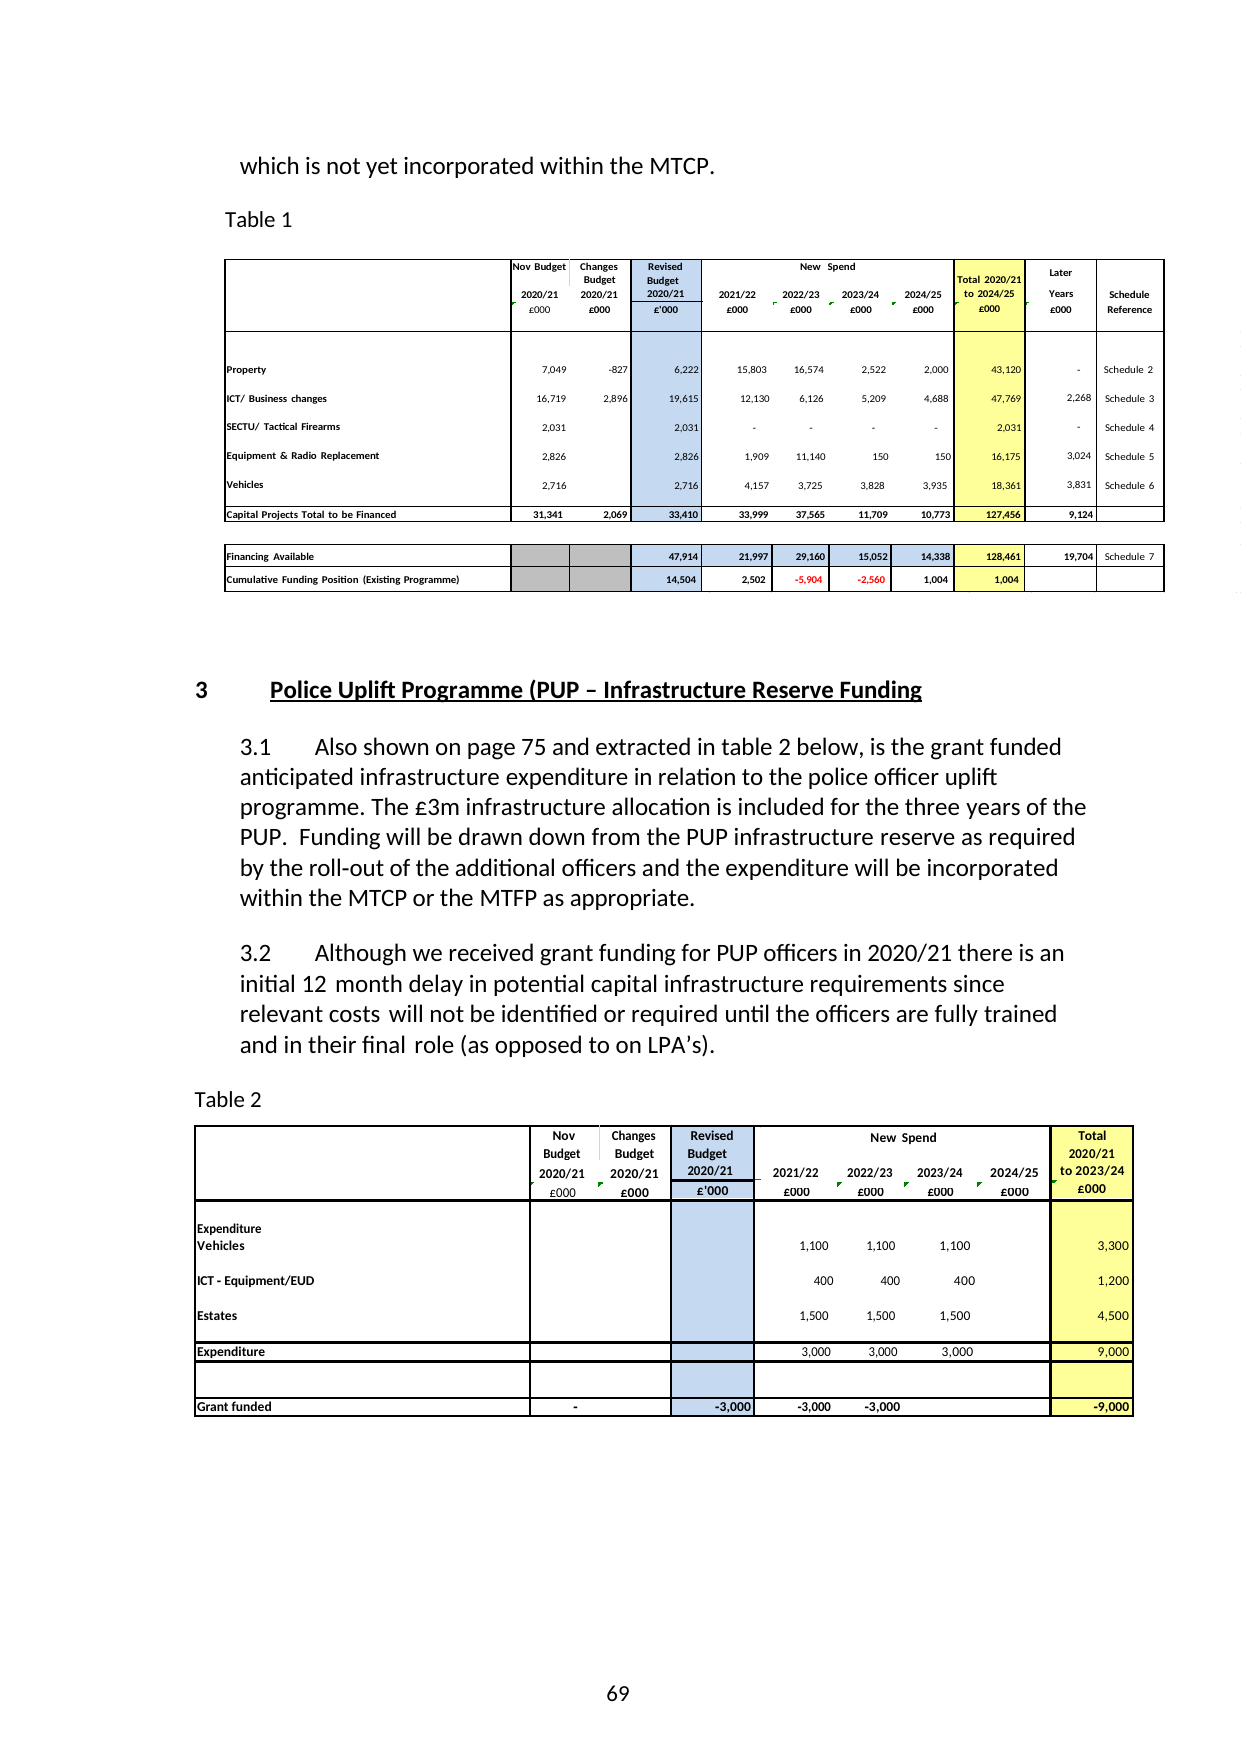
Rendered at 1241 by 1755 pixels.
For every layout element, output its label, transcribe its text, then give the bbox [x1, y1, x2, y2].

table_header 19,704 [1025, 545, 1096, 566]
table_cell 31,341 2,069 [512, 507, 630, 521]
table_cell 2,502 [702, 567, 771, 591]
table_header New Spend 2021/22 2022/23 2023/24 2024/25 £000 £000 £000 £000 [702, 260, 953, 331]
table_cell [755, 1180, 761, 1198]
table_cell ‐3,000 [672, 1399, 753, 1415]
table_cell 1,100 1,100 1,100 400 400 400 1,500 1,500 1,500 [755, 1202, 1049, 1341]
table_cell [512, 567, 569, 591]
table_header Nov Budget [531, 1127, 599, 1160]
table_header Nov Budget [512, 260, 569, 286]
table_cell [570, 567, 630, 591]
table_cell Expenditure [196, 1344, 529, 1360]
table_header New Spend 2021/22 2022/23 2023/24 2024/25 £000 £000 £000 £000 [761, 1127, 1049, 1198]
table_header Schedule 7 [1097, 545, 1163, 566]
table_header Schedule Reference [1097, 260, 1163, 331]
table_header Total 2020/21 to 2023/24 £000 [1052, 1127, 1132, 1198]
table_cell [672, 1344, 753, 1360]
table_header 14,338 [892, 545, 953, 566]
table_header 29,160 [773, 545, 828, 566]
text which is not yet incorporated within the MTCP. [239, 150, 1176, 180]
table_cell 7,049 ‐827 16,719 2,896 2,031 2,826 2,716 [512, 332, 630, 506]
table_header [512, 545, 569, 566]
table_cell 33,999 37,565 11,709 10,773 [702, 507, 953, 521]
table_cell ‐9,000 [1052, 1399, 1132, 1415]
table_cell 9,124 [1026, 507, 1096, 521]
table_header 21,997 [702, 545, 771, 566]
table_header [755, 1127, 761, 1179]
table_cell [531, 1344, 670, 1360]
text Table 2 [194, 1085, 1176, 1113]
table_header [196, 1127, 529, 1198]
table_header [570, 545, 630, 566]
table_cell Property ICT/ Business changes SECTU/ Tactical Firearms Equipment & Radio Replacement Vehicles [226, 332, 510, 506]
table_cell ‐2,560 [830, 567, 890, 591]
table_cell 14,504 [632, 567, 701, 591]
table_cell Capital Projects Total to be Financed [226, 507, 510, 521]
table_cell [1052, 1363, 1132, 1397]
table_cell Cumulative Funding Position (Existing Programme) [226, 567, 510, 591]
table_cell [1097, 567, 1163, 591]
text Table 1 [225, 206, 1176, 233]
table_header 128,461 [955, 545, 1024, 566]
table_header 47,914 [632, 545, 701, 566]
table_cell 9,000 [1052, 1344, 1132, 1360]
table_cell 3,300 1,200 4,500 [1052, 1202, 1132, 1341]
table_cell 43,120 47,769 2,031 16,175 18,361 [955, 332, 1024, 506]
table_cell [531, 1202, 670, 1341]
table_cell [672, 1363, 753, 1397]
table_cell £'000 [672, 1182, 753, 1198]
table_header 15,052 [830, 545, 890, 566]
table_cell [1025, 567, 1096, 591]
table_cell ‐5,904 [773, 567, 828, 591]
table_cell [1097, 507, 1163, 521]
table_cell 33,410 [632, 507, 701, 521]
table_cell ‐3,000 ‐3,000 [755, 1399, 1049, 1415]
table_cell Grant funded [196, 1399, 529, 1415]
table_cell 2020/21 2020/21 £000 £000 [531, 1160, 670, 1198]
table_cell £'000 [632, 302, 701, 331]
table_cell [672, 1202, 753, 1341]
table_cell 15,803 16,574 2,522 2,000 12,130 6,126 5,209 4,688 ‐ ‐ ‐ ‐ 1,909 11,140 150 150 4,157 3,725 3,828 3,935 [702, 332, 953, 506]
table_header Financing Available [226, 545, 510, 566]
table_cell 2020/21 2020/21 £000 £000 [512, 286, 630, 331]
table_cell Expenditure Vehicles ICT ‐ Equipment/EUD Estates [196, 1202, 529, 1341]
table_header Revised Budget 2020/21 [672, 1127, 753, 1179]
table_header Later Years £000 [1026, 260, 1096, 331]
table_cell 1,004 [892, 567, 953, 591]
table_cell [196, 1363, 529, 1397]
list Also shown on page 75 and extracted in table 2 below, is the grant funded anticipated infrastructure expenditure in relation to the police officer uplift programme. The £3m infrastructure allocation is included for the three years of the PUP. Funding will be drawn down from the PUP infrastructure reserve as required by the roll‐out of the additional officers and the expenditure will be incorporated within the MTCP or the MTFP as appropriate. [239, 731, 1088, 913]
table_cell 6,222 19,615 2,031 2,826 2,716 [632, 332, 701, 506]
table_header Total 2020/21 to 2024/25 £000 [955, 260, 1024, 331]
table_cell [755, 1363, 1049, 1397]
table_cell 3,000 3,000 3,000 [755, 1344, 1049, 1360]
table_cell ‐ 2,268 ‐ 3,024 3,831 [1026, 332, 1096, 506]
table_header Revised Budget 2020/21 [632, 260, 701, 301]
list Although we received grant funding for PUP officers in 2020/21 there is an initial 12 month delay in potential capital infrastructure requirements since relevant costs will not be identified or required until the officers are fully trained and in their final role (as opposed to on LPA’s). [239, 938, 1090, 1060]
table_cell [531, 1363, 670, 1397]
table_header Changes Budget [570, 260, 630, 286]
table_cell Schedule 2 Schedule 3 Schedule 4 Schedule 5 Schedule 6 [1097, 332, 1163, 506]
table_header [226, 260, 510, 331]
table_cell 1,004 [955, 567, 1024, 591]
table_header Changes Budget [600, 1127, 670, 1160]
table_cell 127,456 [955, 507, 1024, 521]
list Police Uplift Programme (PUP – Infrastructure Reserve Funding [195, 674, 1176, 705]
table_cell ‐ [531, 1399, 670, 1415]
